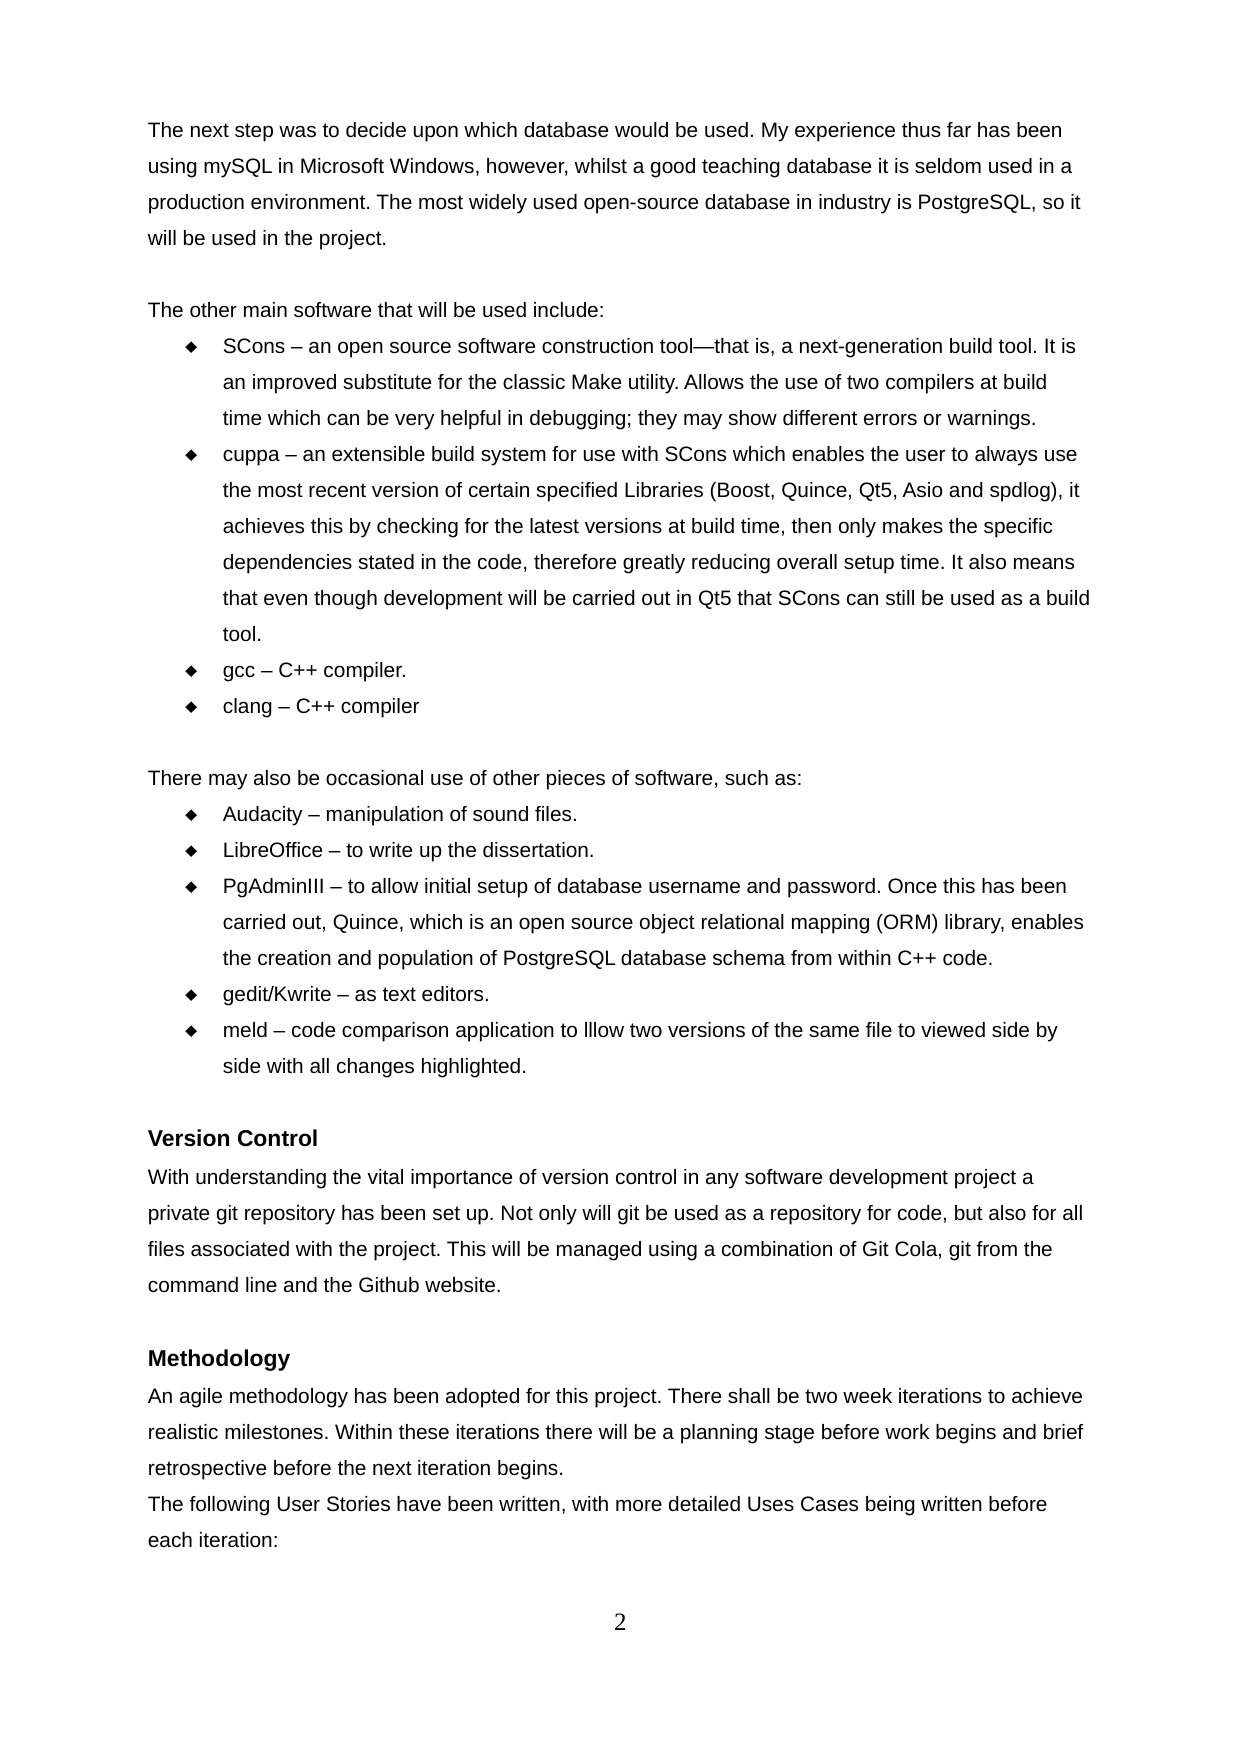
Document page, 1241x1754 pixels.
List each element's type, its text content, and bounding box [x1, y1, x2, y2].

text There may also be occasional use of other pieces of software, such as: [148, 765, 1093, 789]
text Methodology [148, 1344, 1093, 1371]
list SCons – an open source software construction tool—that is, a next-generation build tool. It is an improved substitute for the classic Make utility. Allows the use of two compilers at build time which can be very helpful in debugging; they may show different errors or warnings. [185, 334, 1093, 430]
text The next step was to decide upon which database would be used. My experience thus far has been using mySQL in Microsoft Windows, however, whilst a good teaching database it is seldom used in a production environment. The most widely used open-source database in industry is PostgreSQL, so it will be used in the project. [148, 118, 1093, 250]
list clang – C++ compiler [185, 693, 1093, 717]
list gcc – C++ compiler. [185, 657, 1093, 681]
list LibreOffice – to write up the dissertation. [185, 837, 1093, 861]
list Audacity – manipulation of sound files. [185, 801, 1093, 825]
list PgAdminIII – to allow initial setup of database username and password. Once this has been carried out, Quince, which is an open source object relational mapping (ORM) library, enables the creation and population of PostgreSQL database schema from within C++ code. [185, 873, 1093, 969]
text With understanding the vital importance of version control in any software development project a private git repository has been set up. Not only will git be used as a repository for code, but also for all files associated with the project. This will be managed using a combination of Git Cola, git from the command line and the Github website. [148, 1165, 1093, 1297]
text Version Control [148, 1125, 1093, 1152]
text An agile methodology has been adopted for this project. There shall be two week iterations to achieve realistic milestones. Within these iterations there will be a planning stage before work begins and brief retrospective before the next iteration begins. [148, 1384, 1093, 1480]
list meld – code comparison application to lllow two versions of the same file to viewed side by side with all changes highlighted. [185, 1017, 1093, 1077]
text The following User Stories have been written, with more detailed Uses Cases being written before each iteration: [148, 1492, 1093, 1552]
list gedit/Kwrite – as text editors. [185, 981, 1093, 1005]
text The other main software that will be used include: [148, 298, 1093, 322]
list cuppa – an extensible build system for use with SCons which enables the user to always use the most recent version of certain specified Libraries (Boost, Quince, Qt5, Asio and spdlog), it achieves this by checking for the latest versions at build time, then only makes the specific dependencies stated in the code, therefore greatly reducing overall setup time. It also means that even though development will be carried out in Qt5 that SCons can still be used as a build tool. [185, 442, 1093, 645]
